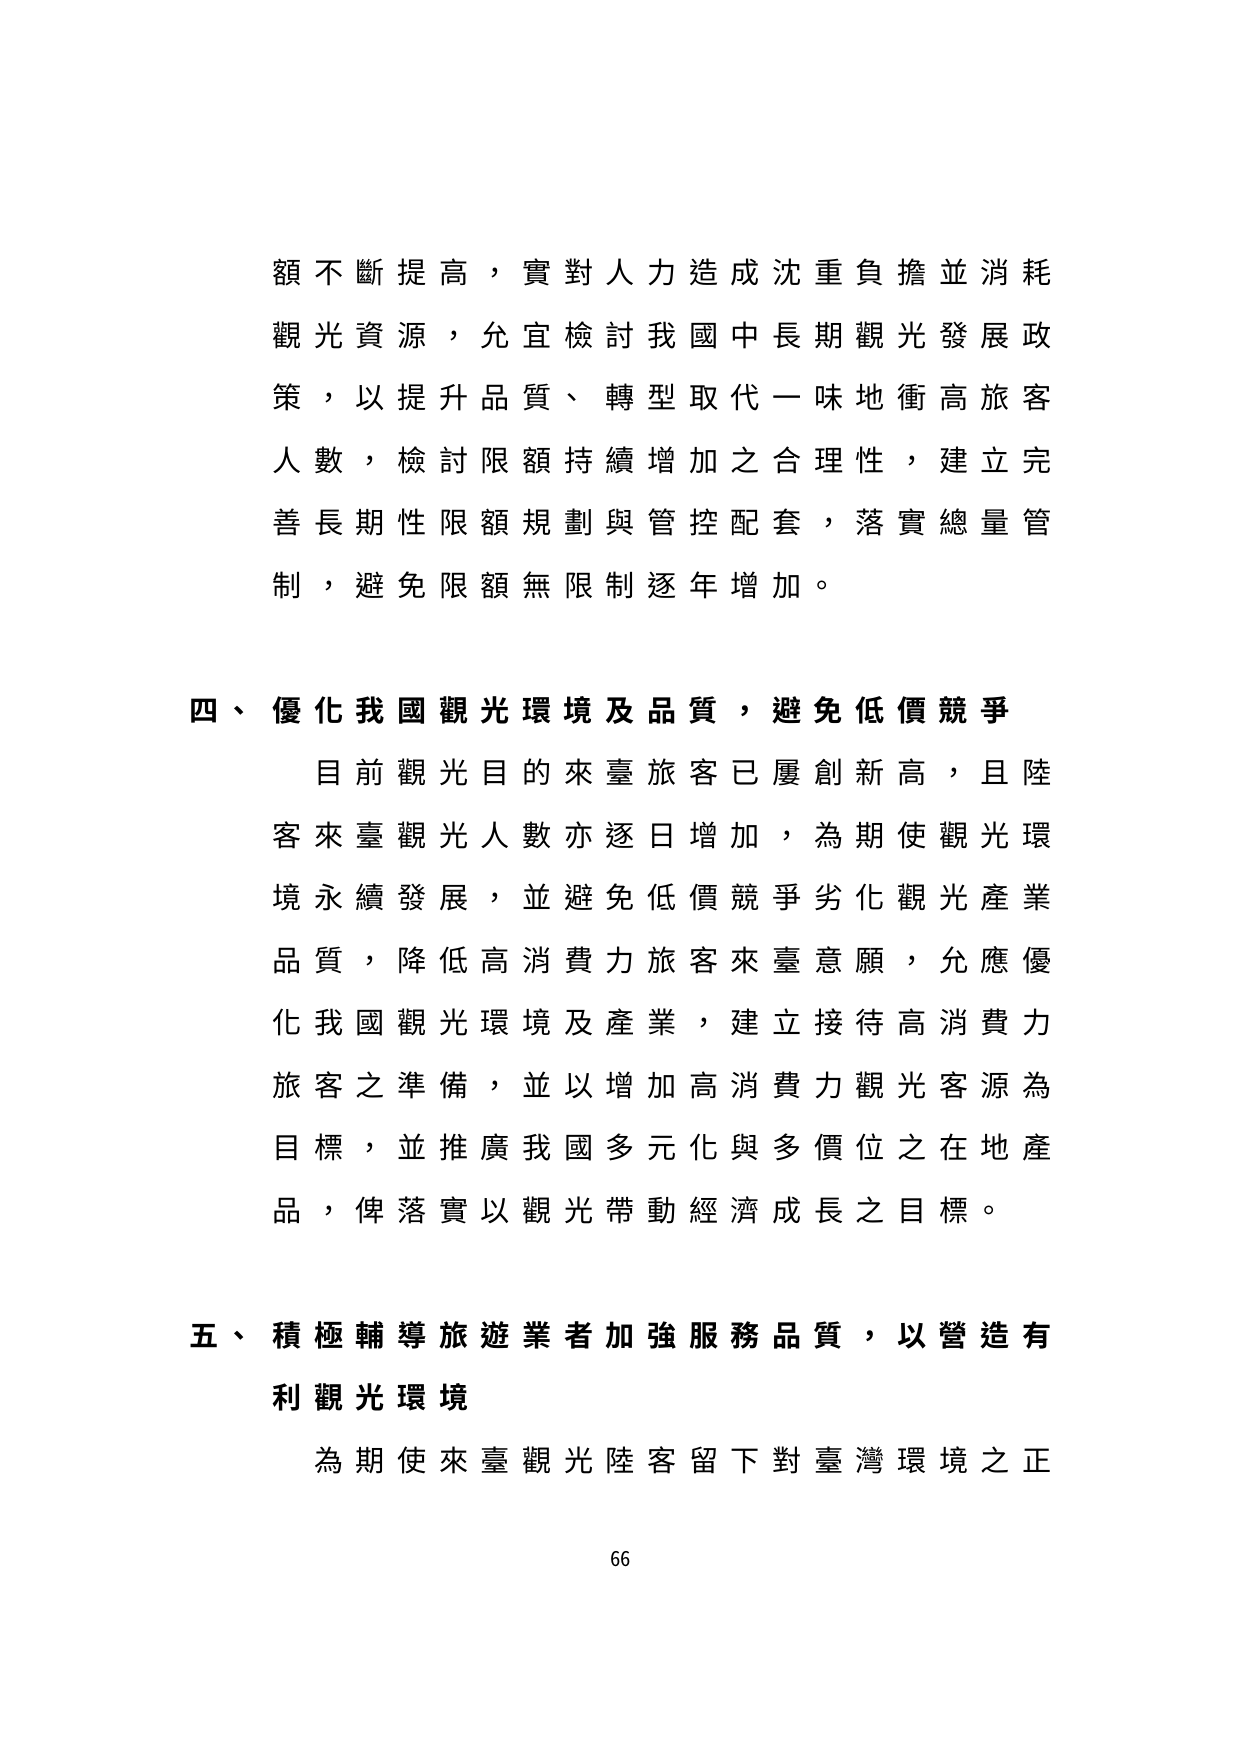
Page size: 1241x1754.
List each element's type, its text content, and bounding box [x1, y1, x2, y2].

text 目前觀光目的來臺旅客已屢創新高，且陸客來臺觀光人數亦逐日增加，為期使觀光環境永續發展，並避免低價競爭劣化觀光產業品質，降低高消費力旅客來臺意願，允應優化我國觀光環境及產業，建立接待高消費力旅客之準備，並以增加高消費力觀光客源為目標，並推廣我國多元化與多價位之在地產品，俾落實以觀光帶動經濟成長之目標。 [242, 729, 1058, 1229]
text 額不斷提高，實對人力造成沈重負擔並消耗觀光資源，允宜檢討我國中長期觀光發展政策，以提升品質、轉型取代一味地衝高旅客人數，檢討限額持續增加之合理性，建立完善長期性限額規劃與管控配套，落實總量管制，避免限額無限制逐年增加。 [242, 229, 1058, 604]
text 為期使來臺觀光陸客留下對臺灣環境之正 [242, 1417, 1058, 1479]
text 四、優化我國觀光環境及品質，避免低價競爭 [183, 667, 1058, 729]
text 五、積極輔導旅遊業者加強服務品質，以營造有利觀光環境 [183, 1292, 1058, 1417]
